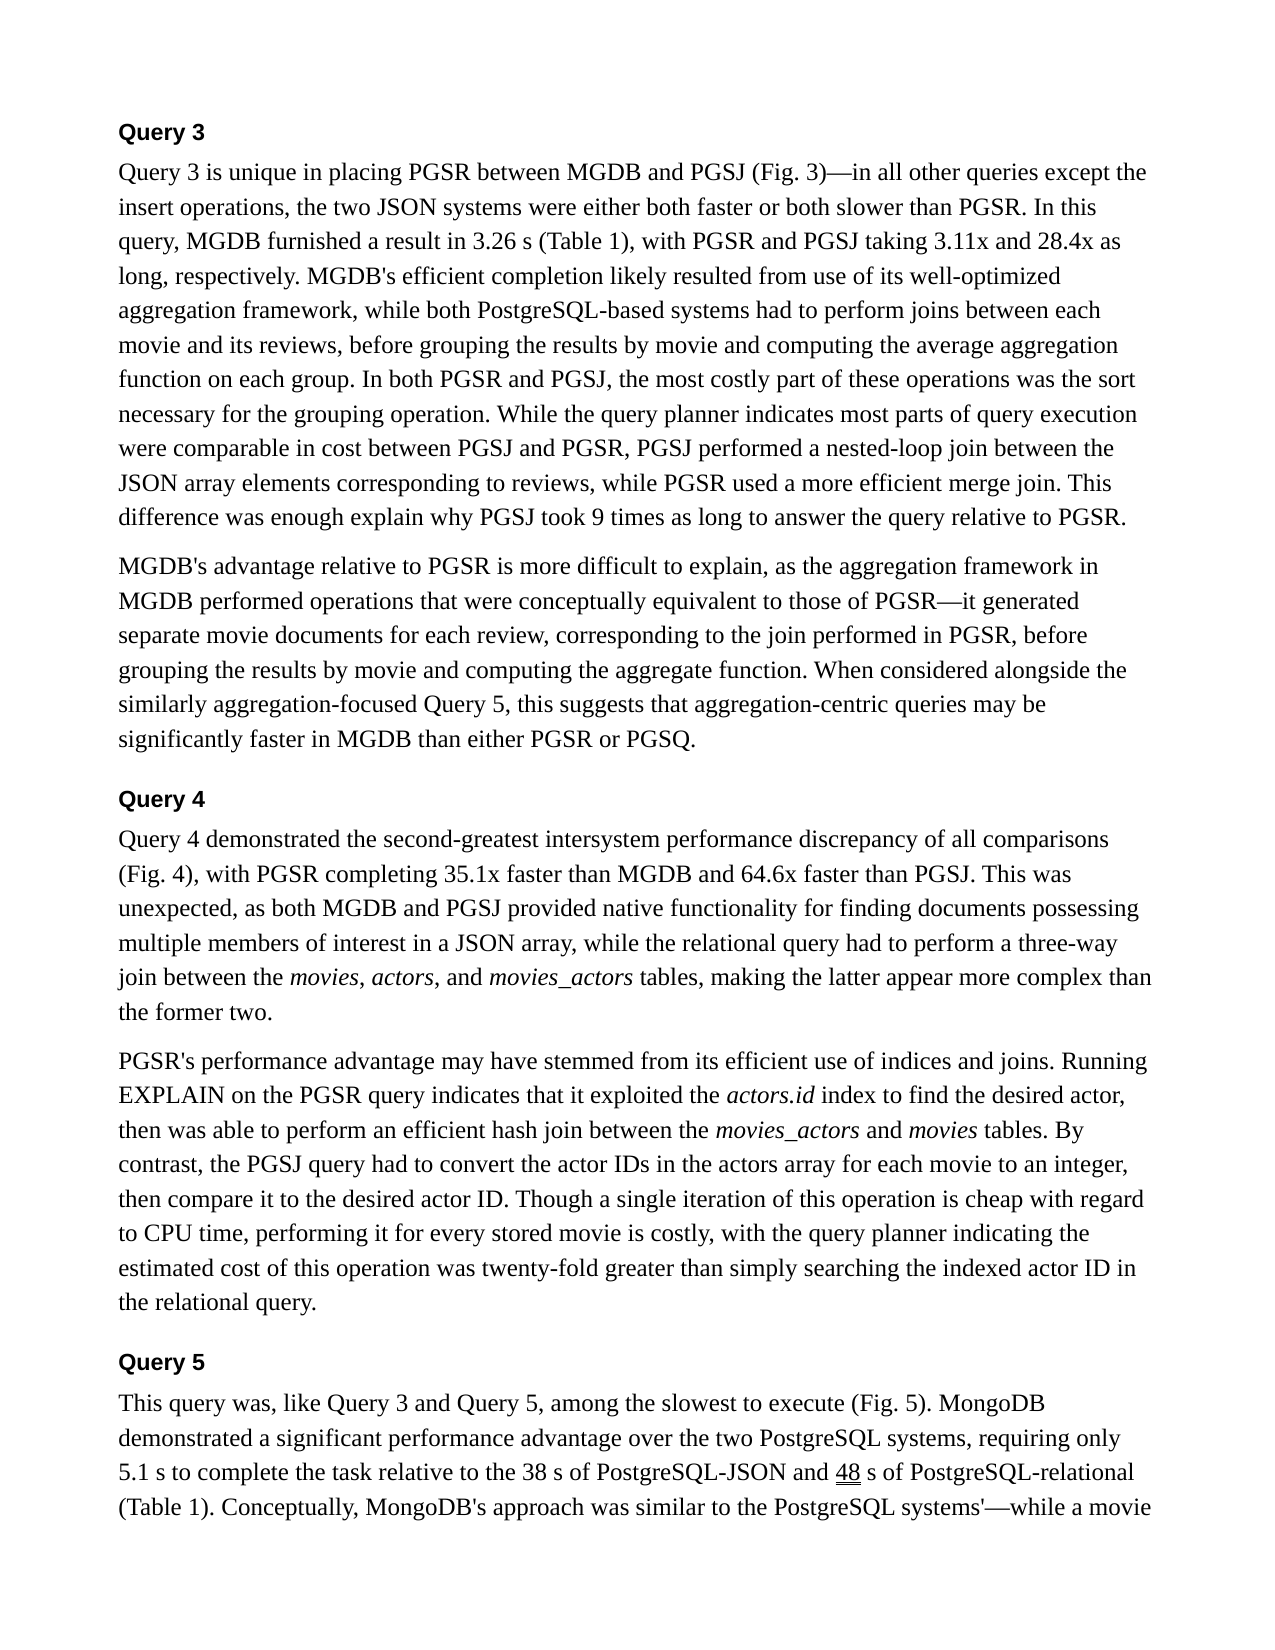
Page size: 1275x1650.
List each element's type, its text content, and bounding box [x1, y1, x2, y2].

text Query 4 demonstrated the second-greatest intersystem performance discrepancy of all comparisons (Fig. 4), with PGSR completing 35.1x faster than MGDB and 64.6x faster than PGSJ. This was unexpected, as both MGDB and PGSJ provided native functionality for finding documents possessing multiple members of interest in a JSON array, while the relational query had to perform a three-way join between the movies, actors, and movies_actors tables, making the latter appear more complex than the former two. [118, 824, 1157, 1026]
text Query 3 is unique in placing PGSR between MGDB and PGSJ (Fig. 3)—in all other queries except the insert operations, the two JSON systems were either both faster or both slower than PGSR. In this query, MGDB furnished a result in 3.26 s (Table 1), with PGSR and PGSJ taking 3.11x and 28.4x as long, respectively. MGDB's efficient completion likely resulted from use of its well-optimized aggregation framework, while both PostgreSQL-based systems had to perform joins between each movie and its reviews, before grouping the results by movie and computing the average aggregation function on each group. In both PGSR and PGSJ, the most costly part of these operations was the sort necessary for the grouping operation. While the query planner indicates most parts of query execution were comparable in cost between PGSJ and PGSR, PGSJ performed a nested-loop join between the JSON array elements corresponding to reviews, while PGSR used a more efficient merge join. This difference was enough explain why PGSJ took 9 times as long to answer the query relative to PGSR. [118, 157, 1157, 531]
text PGSR's performance advantage may have stemmed from its efficient use of indices and joins. Running EXPLAIN on the PGSR query indicates that it exploited the actors.id index to find the desired actor, then was able to perform an efficient hash join between the movies_actors and movies tables. By contrast, the PGSJ query had to convert the actor IDs in the actors array for each movie to an integer, then compare it to the desired actor ID. Though a single iteration of this operation is cheap with regard to CPU time, performing it for every stored movie is costly, with the query planner indicating the estimated cost of this operation was twenty-fold greater than simply searching the indexed actor ID in the relational query. [118, 1046, 1157, 1316]
subtitle Query 4 [118, 785, 1157, 812]
text MGDB's advantage relative to PGSR is more difficult to explain, as the aggregation framework in MGDB performed operations that were conceptually equivalent to those of PGSR—it generated separate movie documents for each review, corresponding to the join performed in PGSR, before grouping the results by movie and computing the aggregate function. When considered alongside the similarly aggregation-focused Query 5, this suggests that aggregation-centric queries may be significantly faster in MGDB than either PGSR or PGSQ. [118, 551, 1157, 752]
text This query was, like Query 3 and Query 5, among the slowest to execute (Fig. 5). MongoDB demonstrated a significant performance advantage over the two PostgreSQL systems, requiring only 5.1 s to complete the task relative to the 38 s of PostgreSQL-JSON and 48 s of PostgreSQL-relational (Table 1). Conceptually, MongoDB's approach was similar to the PostgreSQL systems'—while a movie [118, 1388, 1157, 1520]
subtitle Query 3 [118, 118, 1157, 145]
subtitle Query 5 [118, 1349, 1157, 1376]
